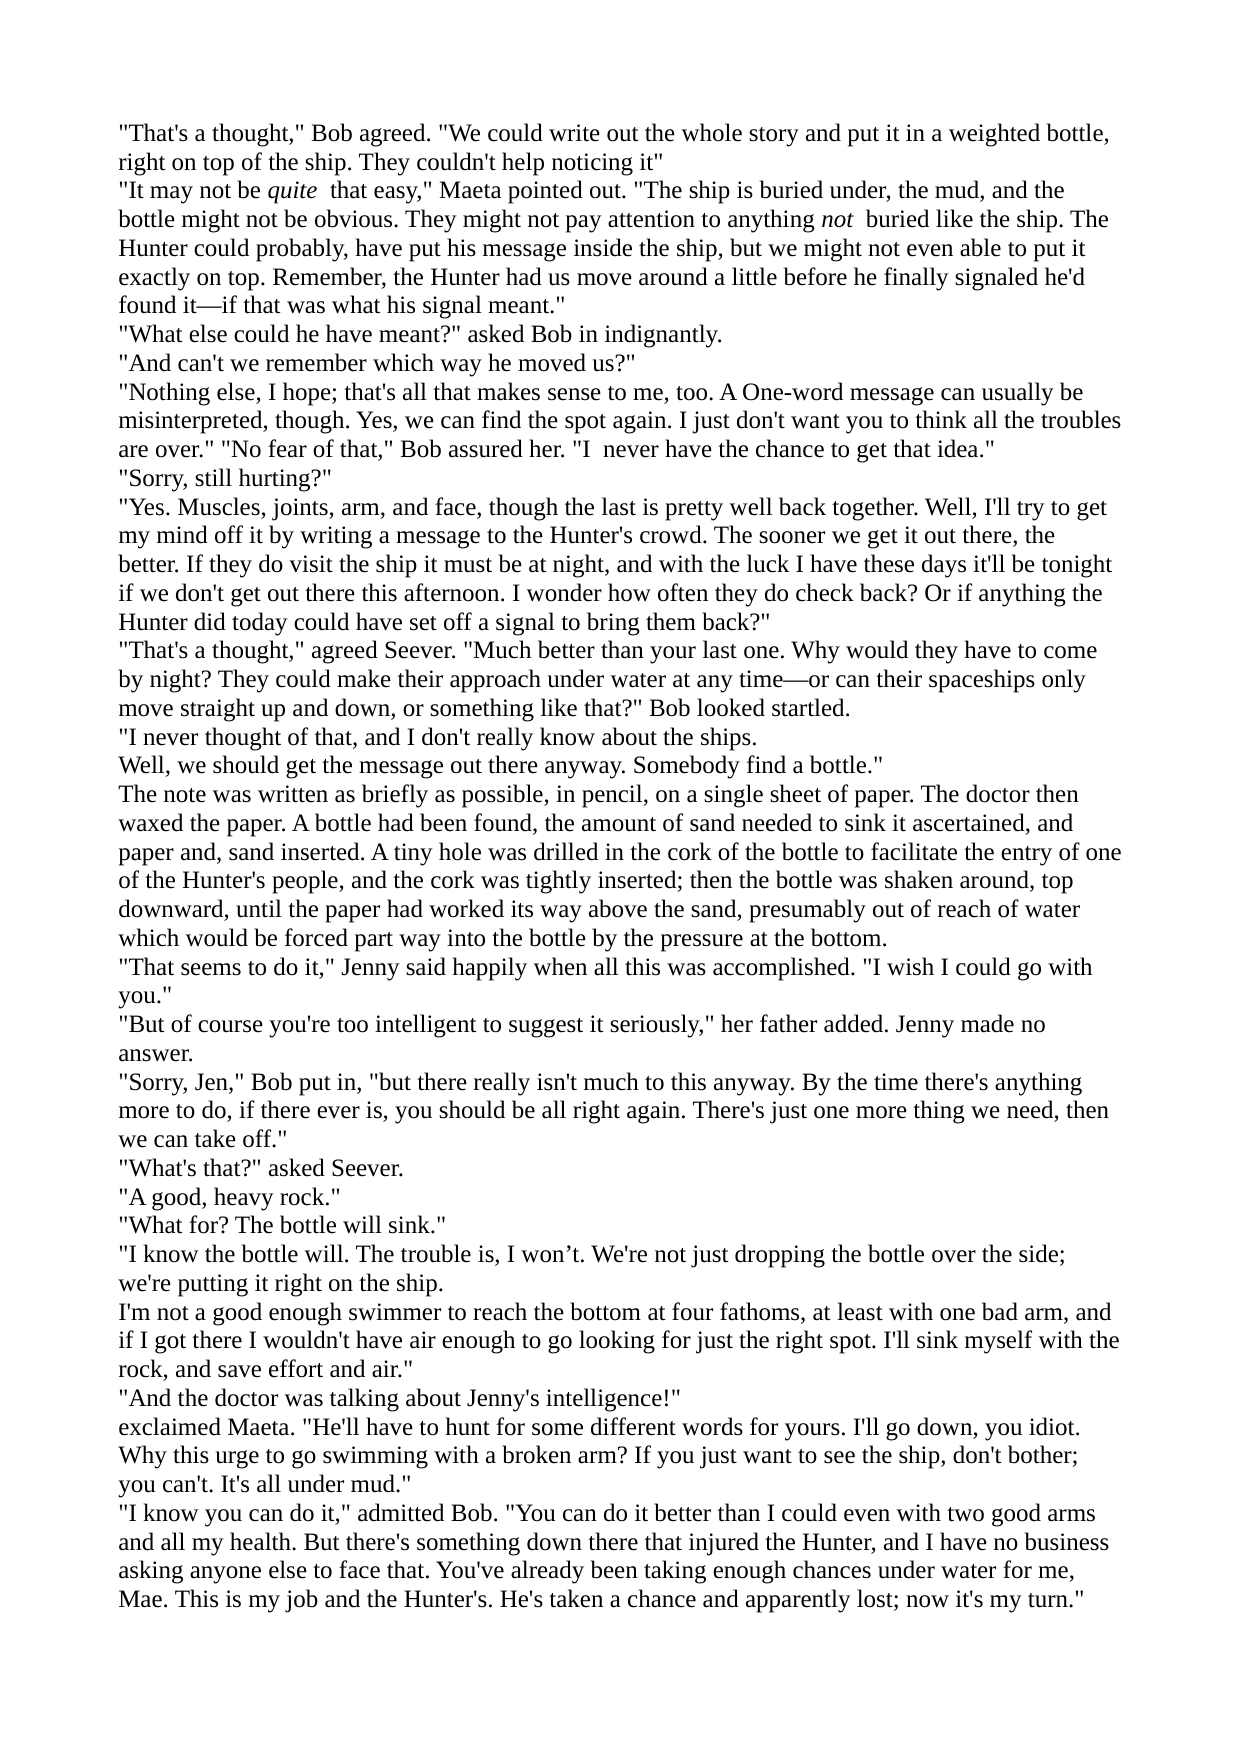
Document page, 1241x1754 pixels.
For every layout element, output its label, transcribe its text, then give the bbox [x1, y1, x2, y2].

text "That seems to do it," Jenny said happily when all this was accomplished. "I wish I could go with you." [118, 952, 1122, 1009]
text "Sorry, Jen," Bob put in, "but there really isn't much to this anyway. By the time there's anything more to do, if there ever is, you should be all right again. There's just one more thing we need, then we can take off." [118, 1067, 1122, 1153]
text "A good, heavy rock." [118, 1182, 1122, 1211]
text "What else could he have meant?" asked Bob in indignantly. [118, 319, 1122, 348]
text "Sorry, still hurting?" [118, 463, 1122, 492]
text "I know you can do it," admitted Bob. "You can do it better than I could even with two good arms and all my health. But there's something down there that injured the Hunter, and I have no business asking anyone else to face that. You've already been taking enough chances under water for me, Mae. This is my job and the Hunter's. He's taken a chance and apparently lost; now it's my turn." [118, 1498, 1122, 1613]
text "I never thought of that, and I don't really know about the ships. [118, 722, 1122, 751]
text "It may not be quite that easy," Maeta pointed out. "The ship is buried under, the mud, and the bottle might not be obvious. They might not pay attention to anything not buried like the ship. The Hunter could probably, have put his message inside the ship, but we might not even able to put it exactly on top. Remember, the Hunter had us move around a little before he finally signaled he'd found it—if that was what his signal meant." [118, 176, 1122, 319]
text exclaimed Maeta. "He'll have to hunt for some different words for yours. I'll go down, you idiot. Why this urge to go swimming with a broken arm? If you just want to see the ship, don't bother; you can't. It's all under mud." [118, 1412, 1122, 1498]
text Well, we should get the message out there anyway. Somebody find a bottle." [118, 751, 1122, 779]
text I'm not a good enough swimmer to reach the bottom at four fathoms, at least with one bad arm, and if I got there I wouldn't have air enough to go looking for just the right spot. I'll sink myself with the rock, and save effort and air." [118, 1297, 1122, 1383]
text "What for? The bottle will sink." [118, 1211, 1122, 1239]
text "But of course you're too intelligent to suggest it seriously," her father added. Jenny made no answer. [118, 1009, 1122, 1067]
text The note was written as briefly as possible, in pencil, on a single sheet of paper. The doctor then waxed the paper. A bottle had been found, the amount of sand needed to sink it ascertained, and paper and, sand inserted. A tiny hole was drilled in the cork of the bottle to facilitate the entry of one of the Hunter's people, and the cork was tightly inserted; then the bottle was shaken around, top downward, until the paper had worked its way above the sand, presumably out of reach of water which would be forced part way into the bottle by the pressure at the bottom. [118, 779, 1122, 952]
text "What's that?" asked Seever. [118, 1153, 1122, 1182]
text "Yes. Muscles, joints, arm, and face, though the last is pretty well back together. Well, I'll try to get my mind off it by writing a message to the Hunter's crowd. The sooner we get it out there, the better. If they do visit the ship it must be at night, and with the luck I have these days it'll be tonight if we don't get out there this afternoon. I wonder how often they do check back? Or if anything the Hunter did today could have set off a signal to bring them back?" [118, 492, 1122, 636]
text "Nothing else, I hope; that's all that makes sense to me, too. A One-word message can usually be misinterpreted, though. Yes, we can find the spot again. I just don't want you to think all the troubles are over." "No fear of that," Bob assured her. "I never have the chance to get that idea." [118, 377, 1122, 463]
text "And can't we remember which way he moved us?" [118, 348, 1122, 377]
text "That's a thought," agreed Seever. "Much better than your last one. Why would they have to come by night? They could make their approach under water at any time—or can their spaceships only move straight up and down, or something like that?" Bob looked startled. [118, 636, 1122, 722]
text "That's a thought," Bob agreed. "We could write out the whole story and put it in a weighted bottle, right on top of the ship. They couldn't help noticing it" [118, 118, 1122, 176]
text "I know the bottle will. The trouble is, I won’t. We're not just dropping the bottle over the side; we're putting it right on the ship. [118, 1239, 1122, 1297]
text "And the doctor was talking about Jenny's intelligence!" [118, 1383, 1122, 1412]
